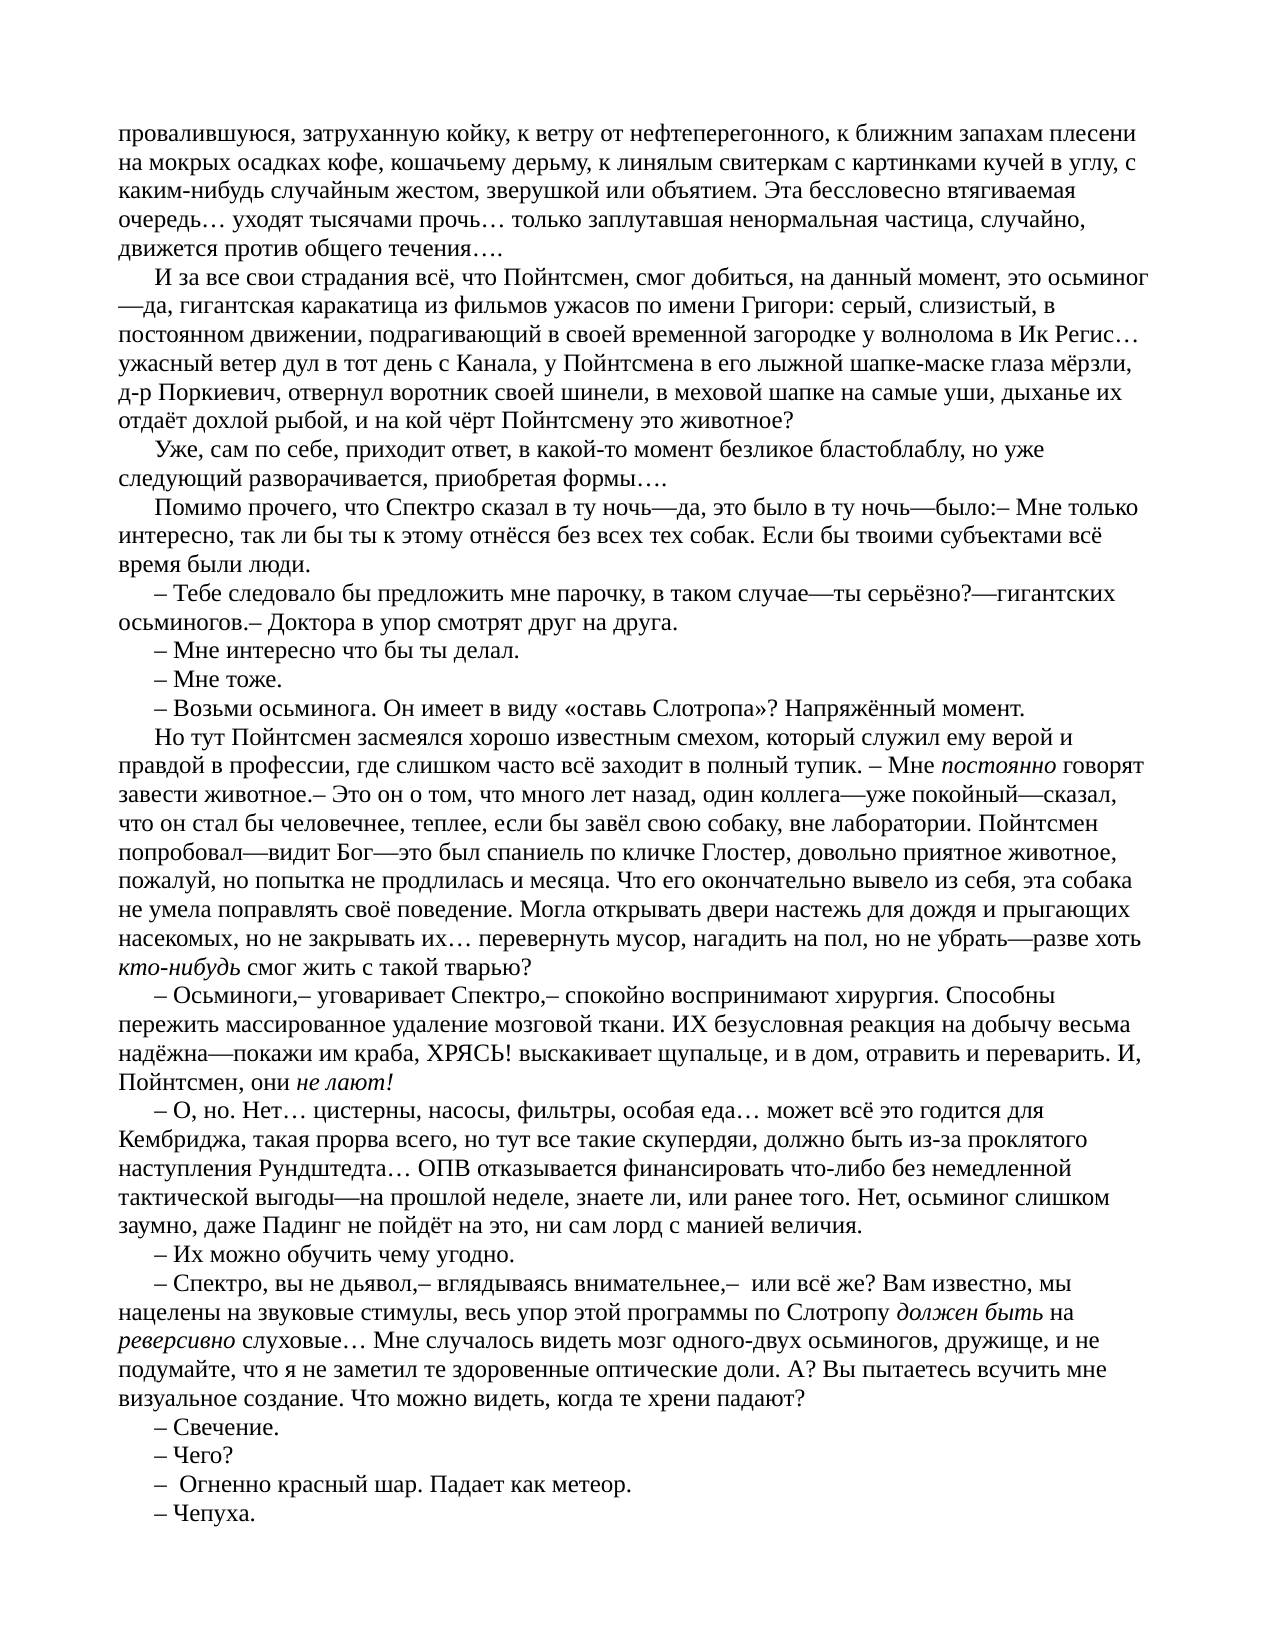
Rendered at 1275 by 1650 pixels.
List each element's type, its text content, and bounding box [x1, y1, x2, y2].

text И за все свои страдания всё, что Пойнтсмен, смог добиться, на данный момент, это осьминог—да, гигантская каракатица из фильмов ужасов по имени Григори: серый, слизистый, в постоянном движении, подрагивающий в своей временной загородке у волнолома в Ик Регис… ужасный ветер дул в тот день с Канала, у Пойнтсмена в его лыжной шапке-маске глаза мёрзли, д-р Поркиевич, отвернул воротник своей шинели, в меховой шапке на самые уши, дыханье их отдаёт дохлой рыбой, и на кой чёрт Пойнтсмену это животное? [118, 262, 1157, 434]
text – Их можно обучить чему угодно. [118, 1239, 1157, 1268]
text – Огненно красный шар. Падает как метеор. [118, 1469, 1157, 1498]
text – Свечение. [118, 1412, 1157, 1441]
text – О, но. Нет… цистерны, насосы, фильтры, особая еда… может всё это годится для Кембриджа, такая прорва всего, но тут все такие скупердяи, должно быть из-за проклятого наступления Рундштедта… ОПВ отказывается финансировать что-либо без немедленной тактической выгоды—на прошлой неделе, знаете ли, или ранее того. Нет, осьминог слишком заумно, даже Падинг не пойдёт на это, ни сам лорд с манией величия. [118, 1096, 1157, 1239]
text – Чего? [118, 1441, 1157, 1469]
text – Тебе следовало бы предложить мне парочку, в таком случае—ты серьёзно?—гигантских осьминогов.– Доктора в упор смотрят друг на друга. [118, 578, 1157, 636]
text – Возьми осьминога. Он имеет в виду «оставь Слотропа»? Напряжённый момент. [118, 693, 1157, 722]
text провалившуюся, затруханную койку, к ветру от нефтеперегонного, к ближним запахам плесени на мокрых осадках кофе, кошачьему дерьму, к линялым свитеркам с картинками кучей в углу, с каким-нибудь случайным жестом, зверушкой или объятием. Эта бессловесно втягиваемая очередь… уходят тысячами прочь… только заплутавшая ненормальная частица, случайно, движется против общего течения…. [118, 118, 1157, 262]
text – Осьминоги,– уговаривает Спектро,– спокойно воспринимают хирургия. Способны пережить массированное удаление мозговой ткани. ИХ безусловная реакция на добычу весьма надёжна—покажи им краба, ХРЯСЬ! выскакивает щупальце, и в дом, отравить и переварить. И, Пойнтсмен, они не лают! [118, 981, 1157, 1096]
text Помимо прочего, что Спектро сказал в ту ночь—да, это было в ту ночь—было:– Мне только интересно, так ли бы ты к этому отнёсся без всех тех собак. Если бы твоими субъектами всё время были люди. [118, 492, 1157, 578]
text – Чепуха. [118, 1498, 1157, 1527]
text – Спектро, вы не дьявол,– вглядываясь внимательнее,– или всё же? Вам известно, мы нацелены на звуковые стимулы, весь упор этой программы по Слотропу должен быть на реверсивно слуховые… Мне случалось видеть мозг одного-двух осьминогов, дружище, и не подумайте, что я не заметил те здоровенные оптические доли. А? Вы пытаетесь всучить мне визуальное создание. Что можно видеть, когда те хрени падают? [118, 1268, 1157, 1412]
text – Мне интересно что бы ты делал. [118, 636, 1157, 664]
text – Мне тоже. [118, 664, 1157, 693]
text Но тут Пойнтсмен засмеялся хорошо известным смехом, который служил ему верой и правдой в профессии, где слишком часто всё заходит в полный тупик. – Мне постоянно говорят завести животное.– Это он о том, что много лет назад, один коллега—уже покойный—сказал, что он стал бы человечнее, теплее, если бы завёл свою собаку, вне лаборатории. Пойнтсмен попробовал—видит Бог—это был спаниель по кличке Глостер, довольно приятное животное, пожалуй, но попытка не продлилась и месяца. Что его окончательно вывело из себя, эта собака не умела поправлять своё поведение. Могла открывать двери настежь для дождя и прыгающих насекомых, но не закрывать их… перевернуть мусор, нагадить на пол, но не убрать—разве хоть кто-нибудь смог жить с такой тварью? [118, 722, 1157, 981]
text Уже, сам по себе, приходит ответ, в какой-то момент безликое бластоблаблу, но уже следующий разворачивается, приобретая формы…. [118, 434, 1157, 492]
